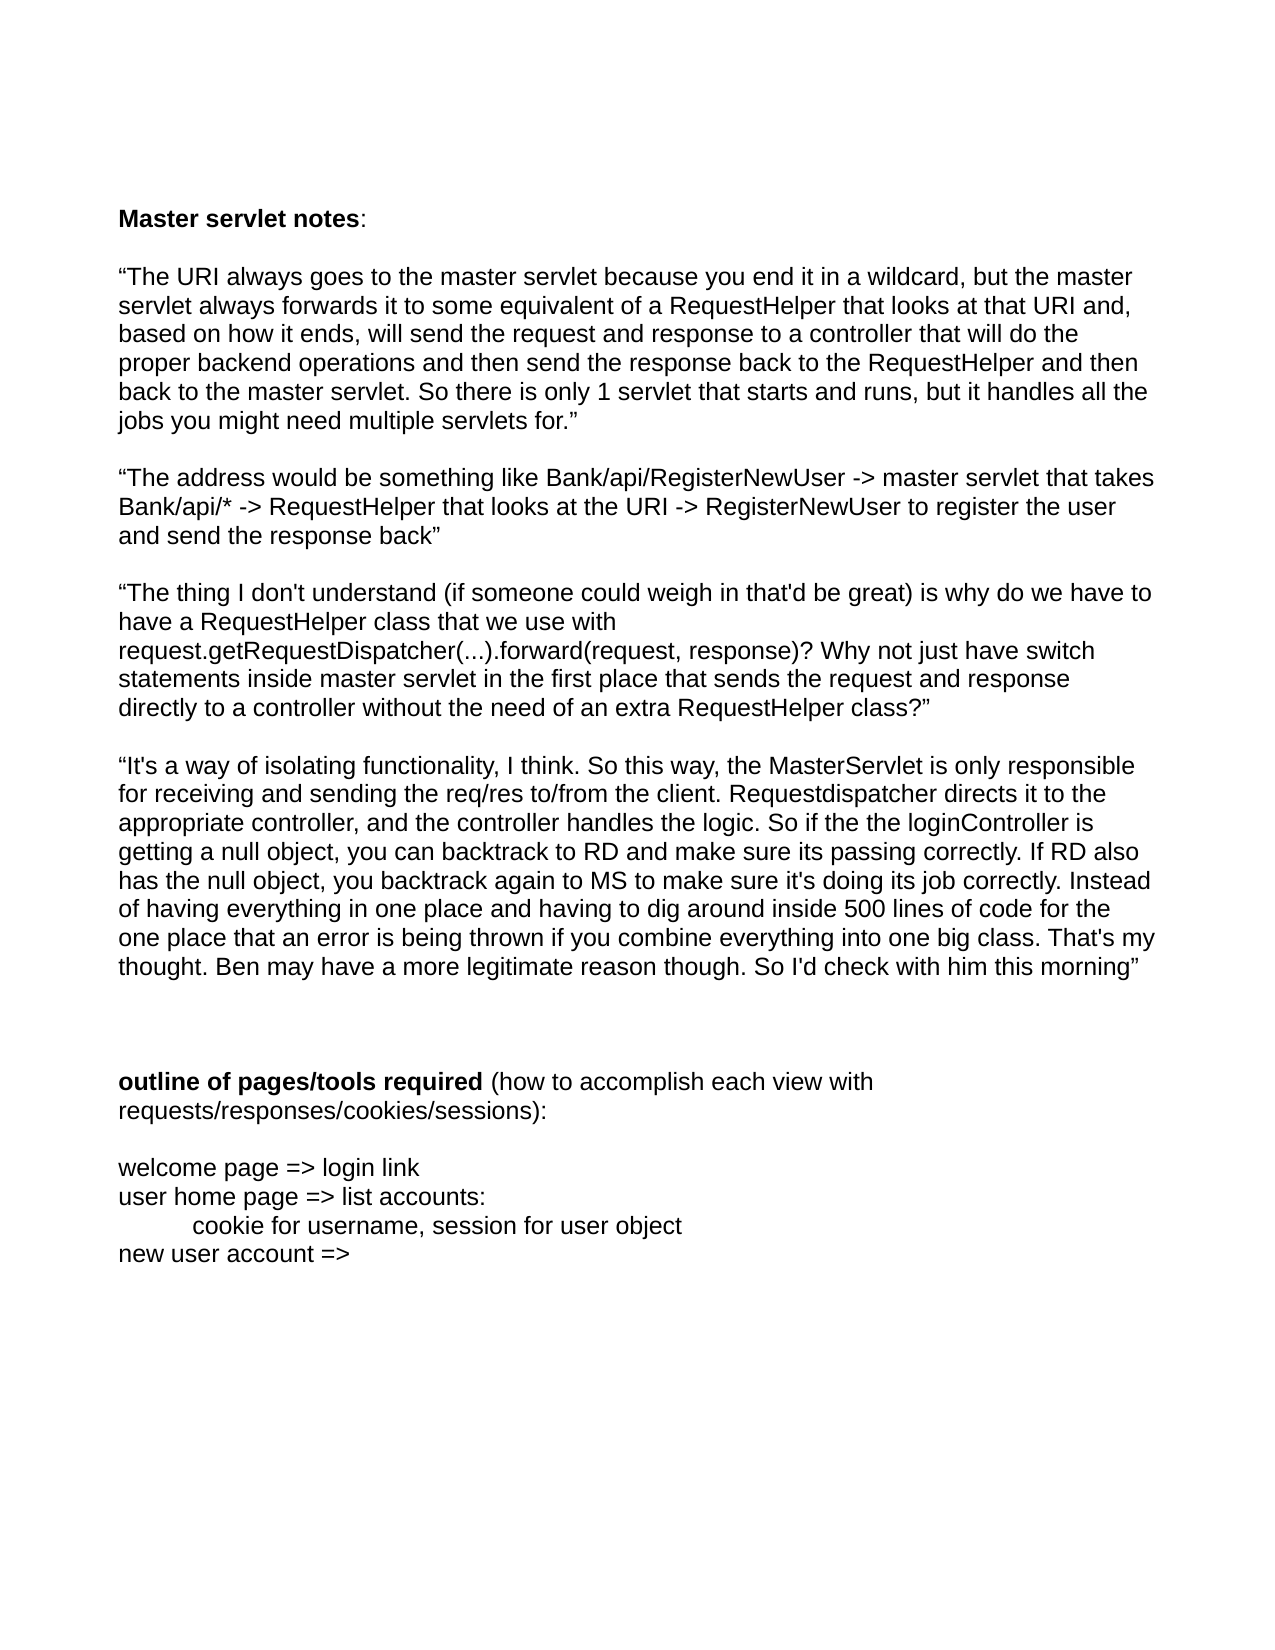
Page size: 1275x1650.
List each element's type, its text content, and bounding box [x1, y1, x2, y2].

text “It's a way of isolating functionality, I think. So this way, the MasterServlet is only responsible for receiving and sending the req/res to/from the client. Requestdispatcher directs it to the appropriate controller, and the controller handles the logic. So if the the loginController is getting a null object, you can backtrack to RD and make sure its passing correctly. If RD also has the null object, you backtrack again to MS to make sure it's doing its job correctly. Instead of having everything in one place and having to dig around inside 500 lines of code for the one place that an error is being thrown if you combine everything into one big class. That's my thought. Ben may have a more legitimate reason though. So I'd check with him this morning” [118, 751, 1157, 981]
text “The thing I don't understand (if someone could weigh in that'd be great) is why do we have to have a RequestHelper class that we use with request.getRequestDispatcher(...).forward(request, response)? Why not just have switch statements inside master servlet in the first place that sends the request and response directly to a controller without the need of an extra RequestHelper class?” [118, 578, 1157, 722]
text welcome page => login link [118, 1153, 1157, 1182]
text “The address would be something like Bank/api/RegisterNewUser -> master servlet that takes Bank/api/* -> RequestHelper that looks at the URI -> RegisterNewUser to register the user and send the response back” [118, 463, 1157, 549]
text outline of pages/tools required (how to accomplish each view with requests/responses/cookies/sessions): [118, 1067, 1157, 1124]
text Master servlet notes: [118, 204, 1157, 233]
text “The URI always goes to the master servlet because you end it in a wildcard, but the master servlet always forwards it to some equivalent of a RequestHelper that looks at that URI and, based on how it ends, will send the request and response to a controller that will do the proper backend operations and then send the response back to the RequestHelper and then back to the master servlet. So there is only 1 servlet that starts and runs, but it handles all the jobs you might need multiple servlets for.” [118, 262, 1157, 434]
text new user account => [118, 1239, 1157, 1268]
text cookie for username, session for user object [118, 1211, 1157, 1239]
text user home page => list accounts: [118, 1182, 1157, 1211]
